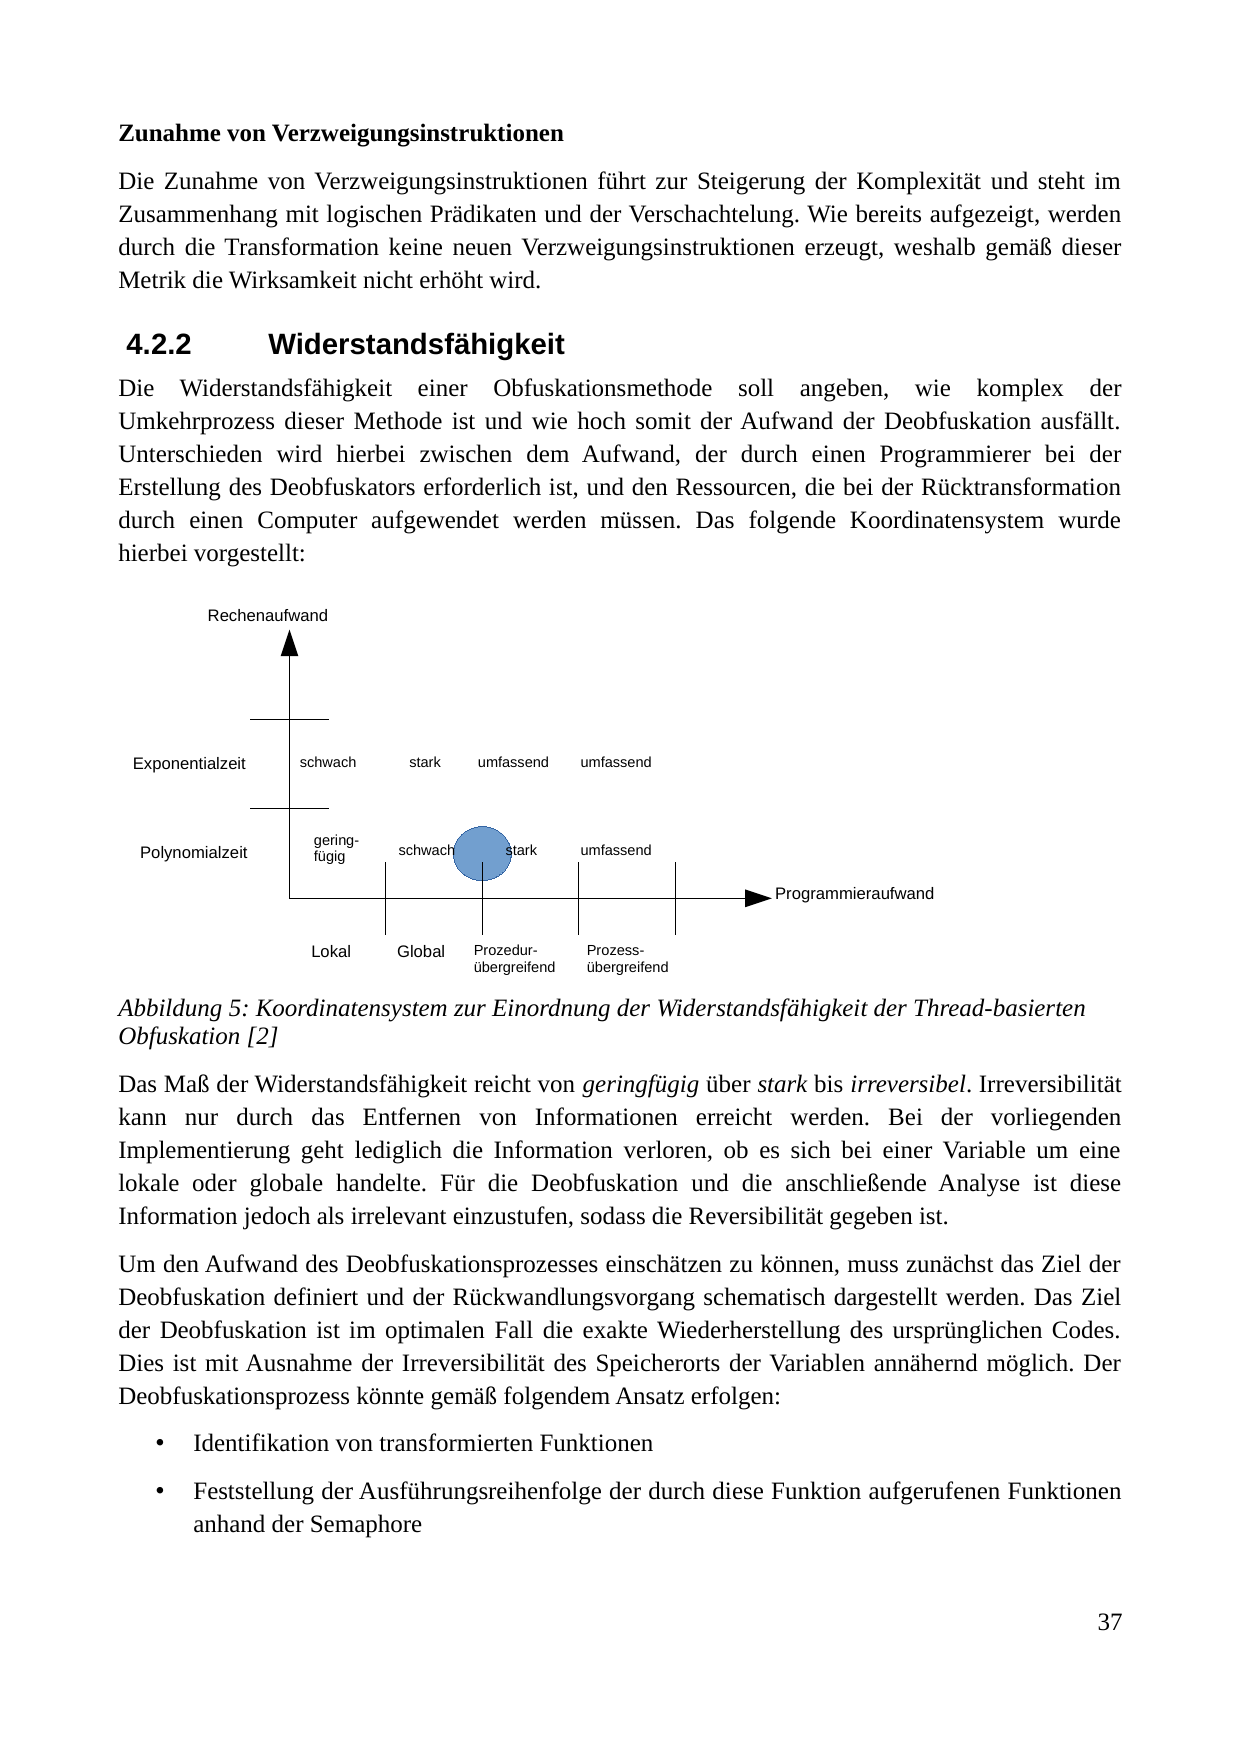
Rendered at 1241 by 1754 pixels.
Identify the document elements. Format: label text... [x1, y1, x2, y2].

text Zunahme von Verzweigungsinstruktionen [118, 118, 1122, 147]
text Die Widerstandsfähigkeit einer Obfuskationsmethode soll angeben, wie komplex der Umkehrprozess dieser Methode ist und wie hoch somit der Aufwand der Deobfuskation ausfällt. Unterschieden wird hierbei zwischen dem Aufwand, der durch einen Programmierer bei der Erstellung des Deobfuskators erforderlich ist, und den Ressourcen, die bei der Rücktransformation durch einen Computer aufgewendet werden müssen. Das folgende Koordinatensystem wurde hierbei vorgestellt: [118, 373, 1122, 567]
list Feststellung der Ausführungsreihenfolge der durch diese Funktion aufgerufenen Funktionen anhand der Semaphore [156, 1476, 1122, 1538]
text Die Zunahme von Verzweigungsinstruktionen führt zur Steigerung der Komplexität und steht im Zusammenhang mit logischen Prädikaten und der Verschachtelung. Wie bereits aufgezeigt, werden durch die Transformation keine neuen Verzweigungsinstruktionen erzeugt, weshalb gemäß dieser Metrik die Wirksamkeit nicht erhöht wird. [118, 166, 1122, 293]
text Um den Aufwand des Deobfuskationsprozesses einschätzen zu können, muss zunächst das Ziel der Deobfuskation definiert und der Rückwandlungsvorgang schematisch dargestellt werden. Das Ziel der Deobfuskation ist im optimalen Fall die exakte Wiederherstellung des ursprünglichen Codes. Dies ist mit Ausnahme der Irreversibilität des Speicherorts der Variablen annähernd möglich. Der Deobfuskationsprozess könnte gemäß folgendem Ansatz erfolgen: [118, 1249, 1122, 1409]
text Abbildung 5: Koordinatensystem zur Einordnung der Widerstandsfähigkeit der Thread-basierten Obfuskation [2] [118, 598, 1122, 1050]
subtitle Widerstandsfähigkeit [118, 327, 1122, 361]
text Das Maß der Widerstandsfähigkeit reicht von geringfügig über stark bis irreversibel. Irreversibilität kann nur durch das Entfernen von Informationen erreicht werden. Bei der vorliegenden Implementierung geht lediglich die Information verloren, ob es sich bei einer Variable um eine lokale oder globale handelte. Für die Deobfuskation und die anschließende Analyse ist diese Information jedoch als irrelevant einzustufen, sodass die Reversibilität gegeben ist. [118, 1069, 1122, 1230]
list Identifikation von transformierten Funktionen [156, 1428, 1122, 1457]
